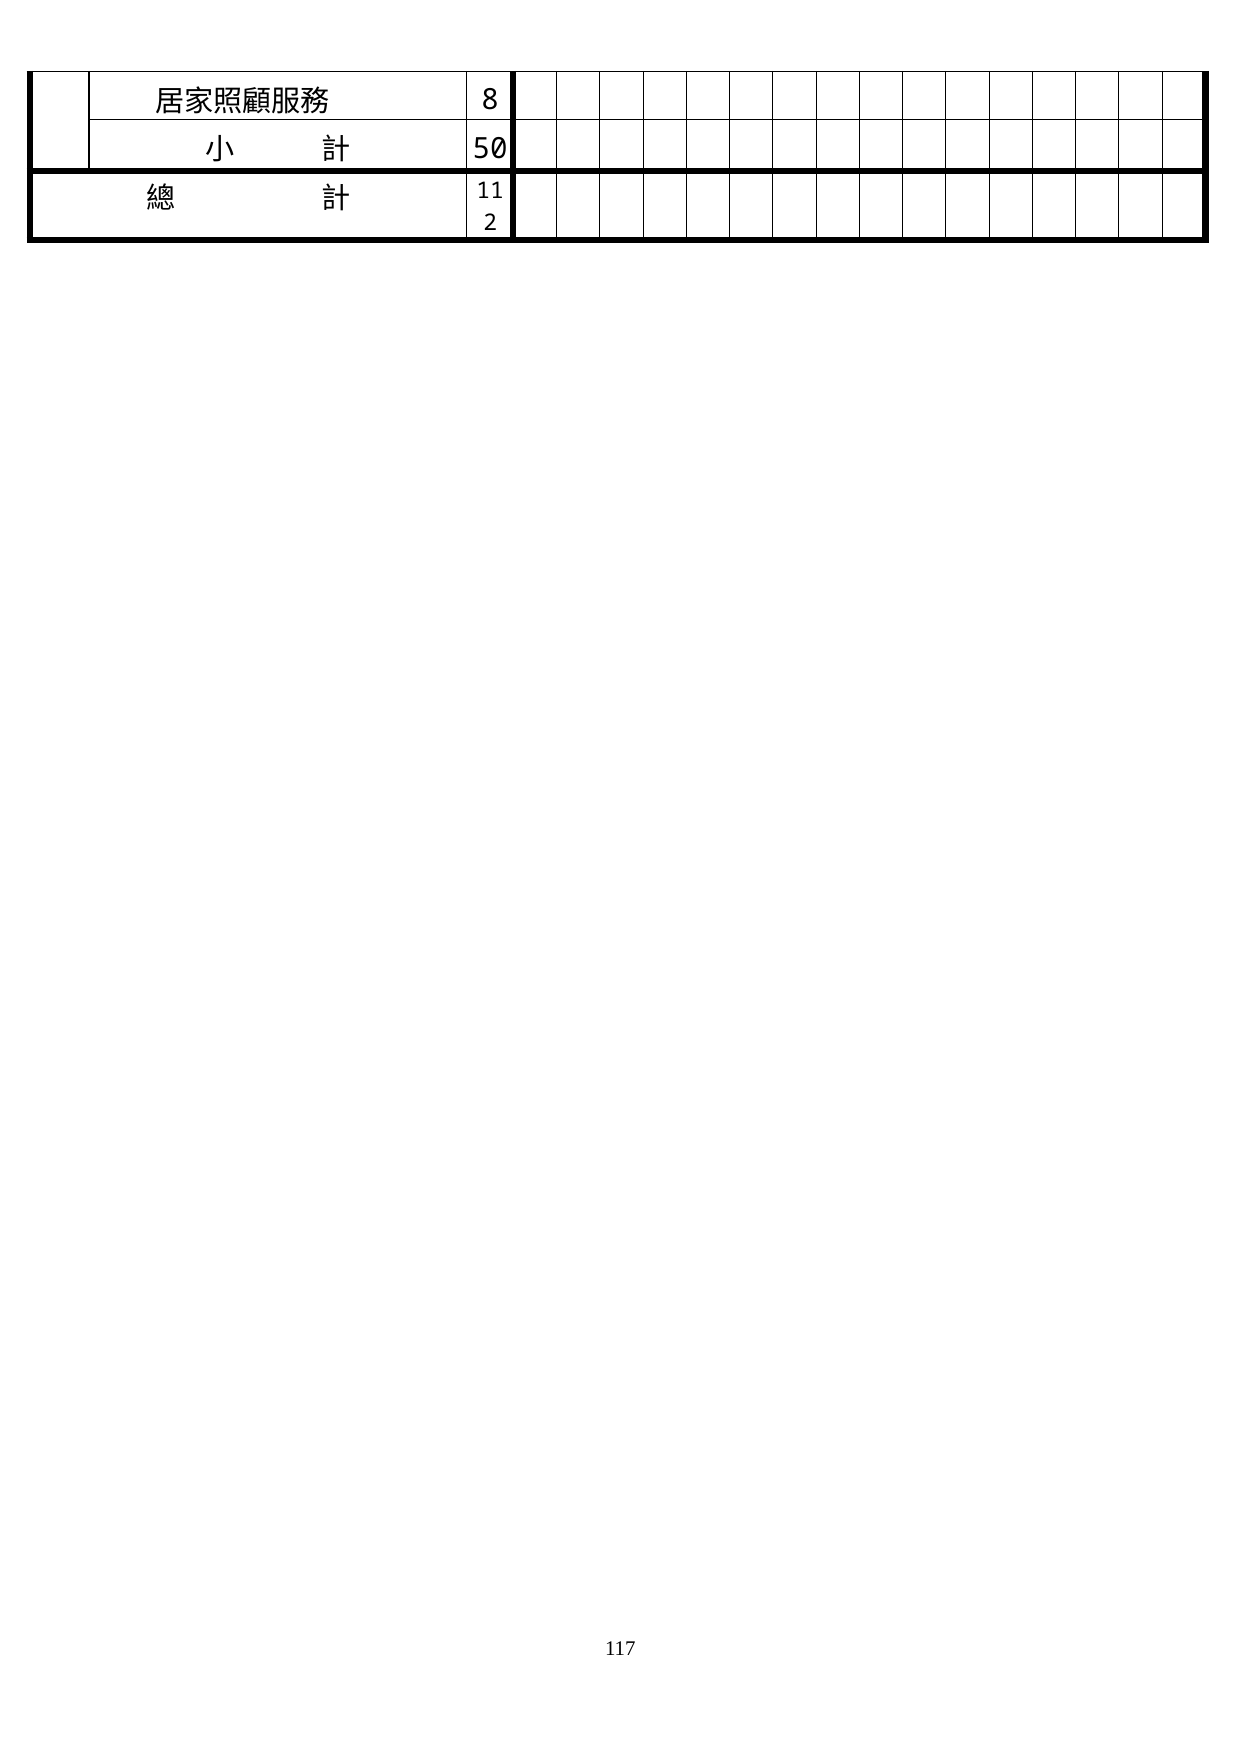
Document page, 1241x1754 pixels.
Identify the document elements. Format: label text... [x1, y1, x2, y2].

table_cell [1119, 120, 1162, 168]
table_cell [903, 72, 945, 119]
table_cell [990, 72, 1032, 119]
table_cell [33, 72, 88, 168]
table_cell [817, 72, 859, 119]
table_cell [1076, 120, 1118, 168]
table_cell 小 計 [90, 120, 466, 168]
table_cell [990, 174, 1032, 237]
table_cell [773, 72, 816, 119]
table_cell [1076, 174, 1118, 237]
table_cell [644, 120, 686, 168]
table_cell [687, 72, 729, 119]
table_cell [1033, 120, 1075, 168]
table_cell [773, 120, 816, 168]
table_cell [946, 120, 989, 168]
table_cell [644, 72, 686, 119]
table_cell [1033, 174, 1075, 237]
table_cell [730, 72, 772, 119]
table_cell 50 [467, 120, 510, 168]
table_cell [516, 174, 556, 237]
table_cell [557, 174, 599, 237]
table_cell [600, 120, 643, 168]
table_cell [903, 174, 945, 237]
table_cell [903, 120, 945, 168]
table_cell [1163, 72, 1202, 119]
table_cell [860, 174, 902, 237]
table_cell [946, 174, 989, 237]
table_cell [687, 174, 729, 237]
table_cell [1033, 72, 1075, 119]
table_cell [557, 72, 599, 119]
table_cell [990, 120, 1032, 168]
table_cell [817, 120, 859, 168]
table_cell [817, 174, 859, 237]
table_cell [600, 72, 643, 119]
table_cell 8 [467, 72, 510, 119]
table_cell [644, 174, 686, 237]
table_cell [1163, 120, 1202, 168]
table_cell [730, 120, 772, 168]
table_cell 112 [467, 174, 510, 237]
table_cell [860, 120, 902, 168]
table_cell [516, 72, 556, 119]
table_cell [1163, 174, 1202, 237]
table_cell [516, 120, 556, 168]
table_cell [1119, 72, 1162, 119]
table_cell [773, 174, 816, 237]
table_cell [600, 174, 643, 237]
table_cell [557, 120, 599, 168]
table_cell [687, 120, 729, 168]
table_cell 總 計 [33, 174, 466, 237]
table_cell [1076, 72, 1118, 119]
table_cell [946, 72, 989, 119]
table_cell [860, 72, 902, 119]
table_cell 居家照顧服務 [90, 72, 466, 119]
table_cell [1119, 174, 1162, 237]
table_cell [730, 174, 772, 237]
